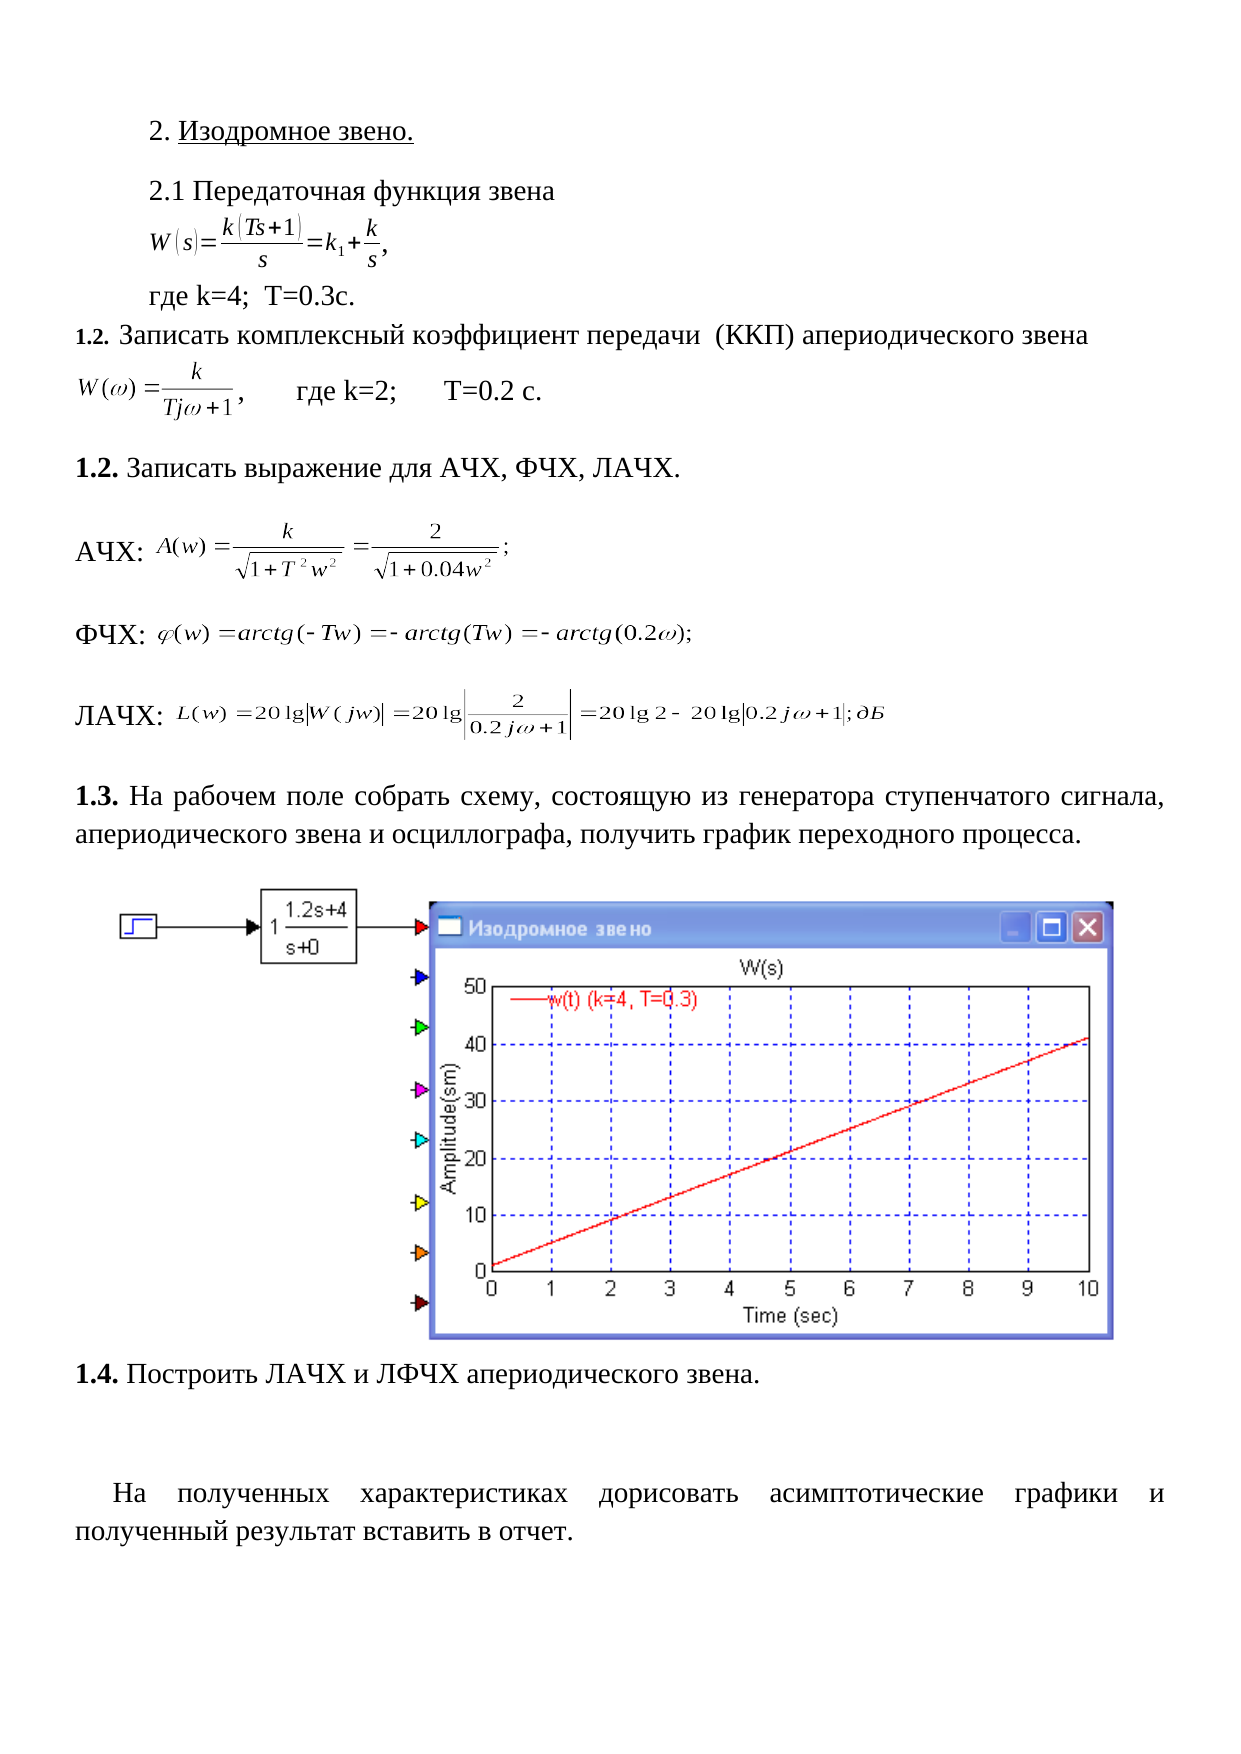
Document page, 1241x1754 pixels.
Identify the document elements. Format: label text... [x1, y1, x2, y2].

text ЛАЧХ: [75, 685, 1165, 744]
text На полученных характеристиках дорисовать асимптотические графики и полученный результат вставить в отчет. [75, 1475, 1165, 1547]
text ФЧХ: [75, 617, 1165, 651]
text , [149, 211, 1165, 273]
text АЧХ: [75, 518, 1165, 583]
list Записать комплексный коэффициент передачи (ККП) апериодического звена [75, 317, 1165, 351]
text 2. Изодромное звено. [149, 113, 1165, 147]
text 1.4. Построить ЛАЧХ и ЛФЧХ апериодического звена. [75, 1351, 1165, 1389]
text 1.2. Записать выражение для АЧХ, ФЧХ, ЛАЧХ. [75, 450, 1165, 484]
picture [109, 876, 1131, 1351]
text , где k=2; T=0.2 c. [75, 356, 1165, 424]
text где k=4; T=0.3c. [149, 278, 1165, 312]
text 2.1 Передаточная функция звена [149, 173, 1165, 206]
text 1.3. На рабочем поле собрать схему, состоящую из генератора ступенчатого сигнала, апериодического звена и осциллографа, получить график переходного процесса. [75, 778, 1165, 850]
